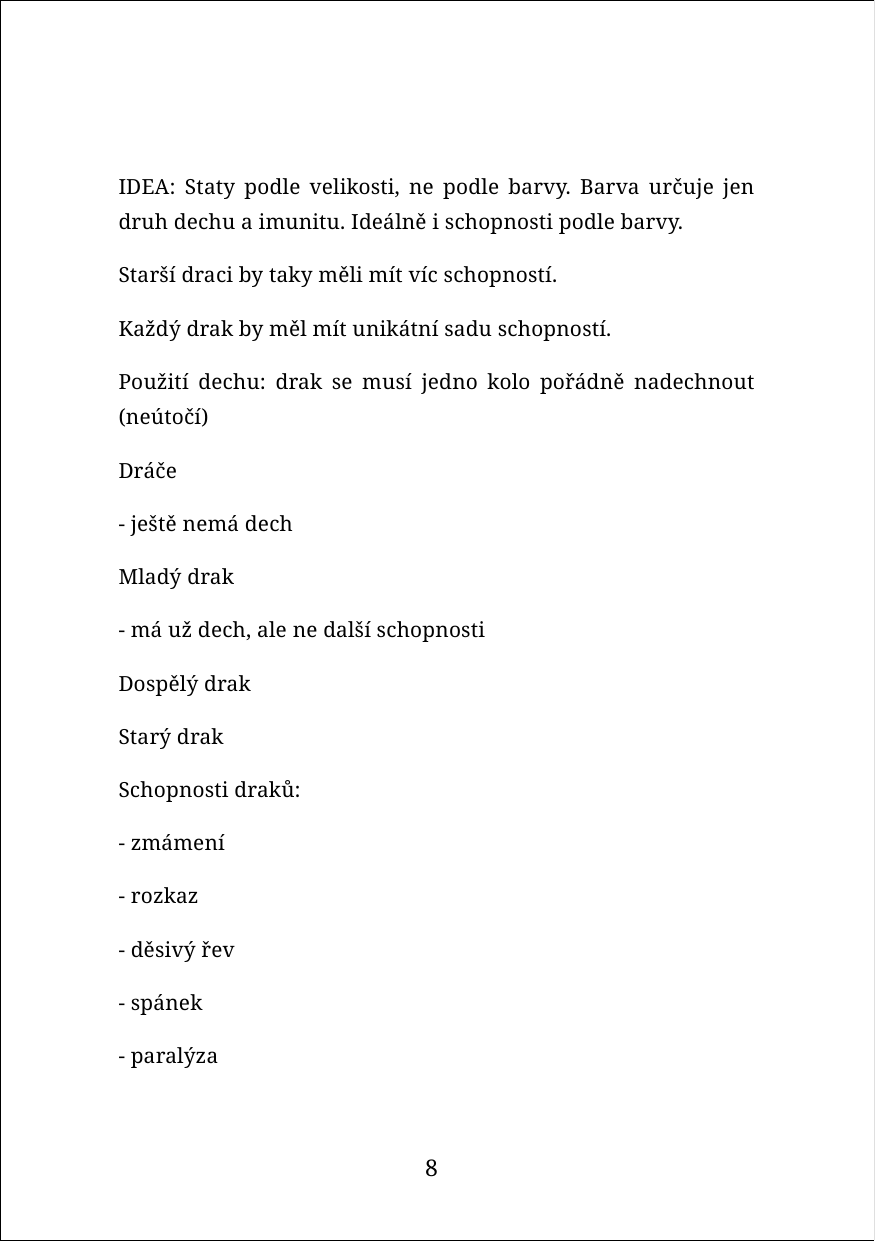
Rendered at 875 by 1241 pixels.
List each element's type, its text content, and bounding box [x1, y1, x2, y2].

text IDEA: Staty podle velikosti, ne podle barvy. Barva určuje jen druh dechu a imunitu. Ideálně i schopnosti podle barvy. [118, 172, 756, 236]
text Dráče [118, 456, 756, 484]
text Starší draci by taky měli mít víc schopností. [118, 261, 756, 289]
text - má už dech, ale ne další schopnosti [118, 615, 756, 644]
text - spánek [118, 988, 756, 1016]
text Použití dechu: drak se musí jedno kolo pořádně nadechnout (neútočí) [118, 367, 756, 431]
text Mladý drak [118, 562, 756, 591]
text - děsivý řev [118, 935, 756, 963]
text - zmámení [118, 828, 756, 857]
text - rozkaz [118, 882, 756, 910]
text - paralýza [118, 1041, 756, 1070]
text Schopnosti draků: [118, 775, 756, 803]
text Dospělý drak [118, 669, 756, 697]
text - ještě nemá dech [118, 509, 756, 537]
text Starý drak [118, 722, 756, 750]
text Každý drak by měl mít unikátní sadu schopností. [118, 314, 756, 342]
